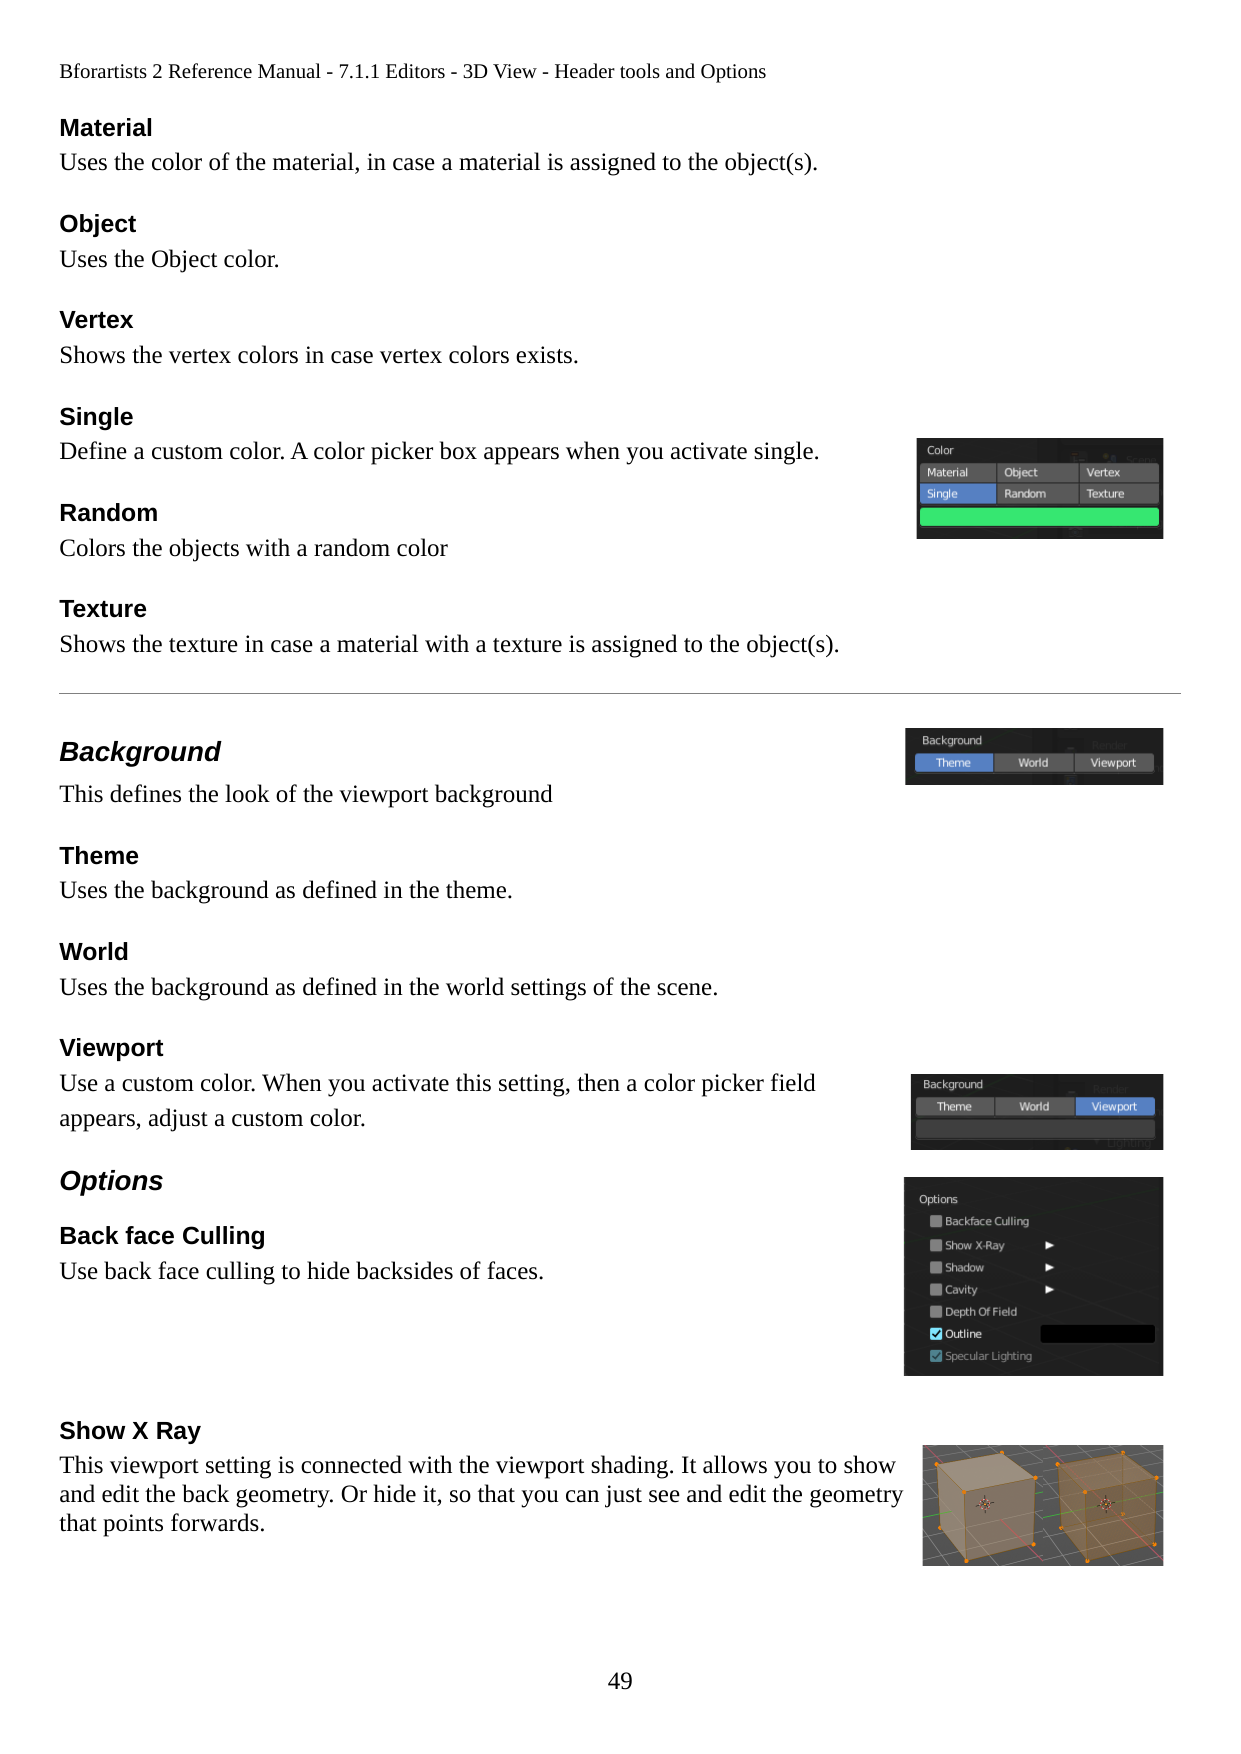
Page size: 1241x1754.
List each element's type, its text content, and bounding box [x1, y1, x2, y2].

text Uses the background as defined in the theme. [59, 876, 1181, 904]
subtitle [1164, 735, 1181, 767]
text This defines the look of the viewport background [59, 779, 1181, 808]
subtitle Material [59, 113, 1181, 141]
subtitle Options [59, 1164, 1181, 1196]
text Uses the Object color. [59, 244, 1181, 272]
text Shows the vertex colors in case vertex colors exists. [59, 340, 1181, 369]
picture [903, 1177, 1164, 1376]
subtitle World [59, 937, 1181, 966]
subtitle Back face Culling [59, 1221, 903, 1250]
text Colors the objects with a random color [59, 533, 1181, 562]
text Uses the background as defined in the world settings of the scene. [59, 972, 1181, 1001]
subtitle Texture [59, 594, 1181, 623]
subtitle Vertex [59, 305, 1181, 334]
text Define a custom color. A color picker box appears when you activate single. [59, 436, 1181, 465]
text Use back face culling to hide backsides of faces. [59, 1256, 903, 1285]
subtitle Show X Ray [59, 1416, 1181, 1444]
subtitle Background [59, 735, 905, 767]
subtitle Theme [59, 841, 1181, 869]
subtitle Object [59, 209, 1181, 237]
subtitle [1164, 498, 1181, 527]
text This viewport setting is connected with the viewport shading. It allows you to show and edit the back geometry. Or hide it, so that you can just see and edit the geometry that points forwards. [59, 1451, 922, 1537]
text Shows the texture in case a material with a texture is assigned to the object(s). [59, 629, 1181, 658]
picture [905, 728, 1164, 785]
subtitle Single [59, 402, 1181, 430]
subtitle Viewport [59, 1033, 1181, 1062]
subtitle [1164, 1221, 1181, 1250]
picture [910, 1074, 1164, 1150]
subtitle Random [59, 498, 916, 527]
picture [922, 1445, 1164, 1566]
text Use a custom color. When you activate this setting, then a color picker field appears, adjust a custom color. [59, 1068, 1181, 1132]
picture [916, 438, 1164, 539]
text Uses the color of the material, in case a material is assigned to the object(s). [59, 147, 1181, 176]
